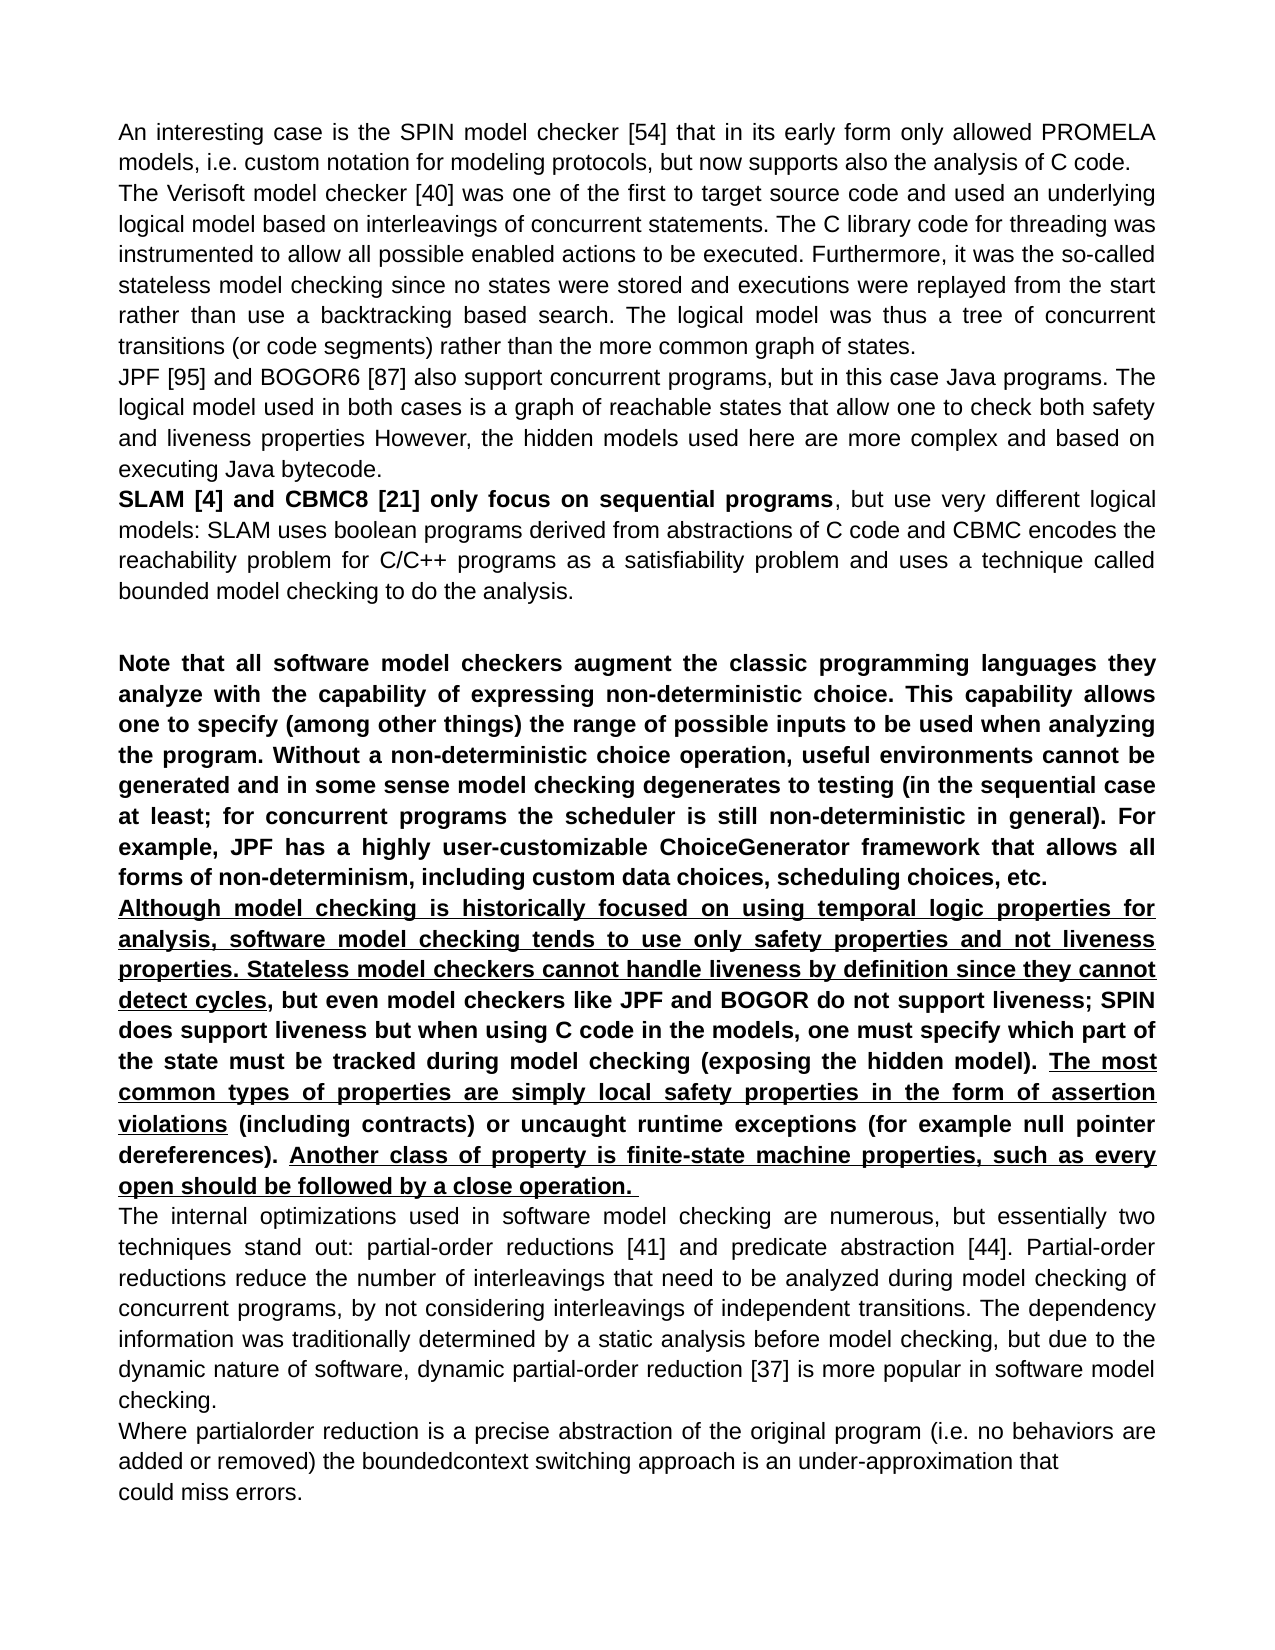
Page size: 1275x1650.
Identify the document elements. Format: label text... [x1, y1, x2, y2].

text Where partialorder reduction is a precise abstraction of the original program (i.e. no behaviors are added or removed) the boundedcontext switching approach is an under-approximation that [118, 1417, 1157, 1474]
text detect cycles, but even model checkers like JPF and BOGOR do not support liveness; SPIN does support liveness but when using C code in the models, one must specify which part of the state must be tracked during model checking (exposing the hidden model). The most common types of properties are simply local safety properties in the form of assertion [118, 980, 1157, 1102]
text The internal optimizations used in software model checking are numerous, but essentially two techniques stand out: partial-order reductions [41] and predicate abstraction [44]. Partial-order reductions reduce the number of interleavings that need to be analyzed during model checking of concurrent programs, by not considering interleavings of independent transitions. The dependency information was traditionally determined by a static analysis before model checking, but due to the dynamic nature of software, dynamic partial-order reduction [37] is more popular in software model checking. [118, 1203, 1157, 1413]
text Note that all software model checkers augment the classic programming languages they analyze with the capability of expressing non-deterministic choice. This capability allows one to specify (among other things) the range of possible inputs to be used when analyzing the program. Without a non-deterministic choice operation, useful environments cannot be generated and in some sense model checking degenerates to testing (in the sequential case at least; for concurrent programs the scheduler is still non-deterministic in general). For example, JPF has a highly user-customizable ChoiceGenerator framework that allows all forms of non-determinism, including custom data choices, scheduling choices, etc. [118, 649, 1157, 891]
text Although model checking is historically focused on using temporal logic properties for analysis, software model checking tends to use only safety properties and not liveness properties. Stateless model checkers cannot handle liveness by definition since they cannot [118, 894, 1157, 979]
text could miss errors. [118, 1478, 1157, 1505]
text JPF [95] and BOGOR6 [87] also support concurrent programs, but in this case Java programs. The logical model used in both cases is a graph of reachable states that allow one to check both safety and liveness properties However, the hidden models used here are more complex and based on executing Java bytecode. [118, 363, 1157, 482]
text An interesting case is the SPIN model checker [54] that in its early form only allowed PROMELA models, i.e. custom notation for modeling protocols, but now supports also the analysis of C code. [118, 118, 1157, 176]
text SLAM [4] and CBMC8 [21] only focus on sequential programs, but use very different logical models: SLAM uses boolean programs derived from abstractions of C code and CBMC encodes the reachability problem for C/C++ programs as a satisfiability problem and uses a technique called bounded model checking to do the analysis. [118, 486, 1157, 604]
text The Verisoft model checker [40] was one of the first to target source code and used an underlying logical model based on interleavings of concurrent statements. The C library code for threading was instrumented to allow all possible enabled actions to be executed. Furthermore, it was the so-called stateless model checking since no states were stored and executions were replayed from the start rather than use a backtracking based search. The logical model was thus a tree of concurrent transitions (or code segments) rather than the more common graph of states. [118, 179, 1157, 359]
text violations (including contracts) or uncaught runtime exceptions (for example null pointer dereferences). Another class of property is finite-state machine properties, such as every open should be followed by a close operation. [118, 1103, 1157, 1199]
